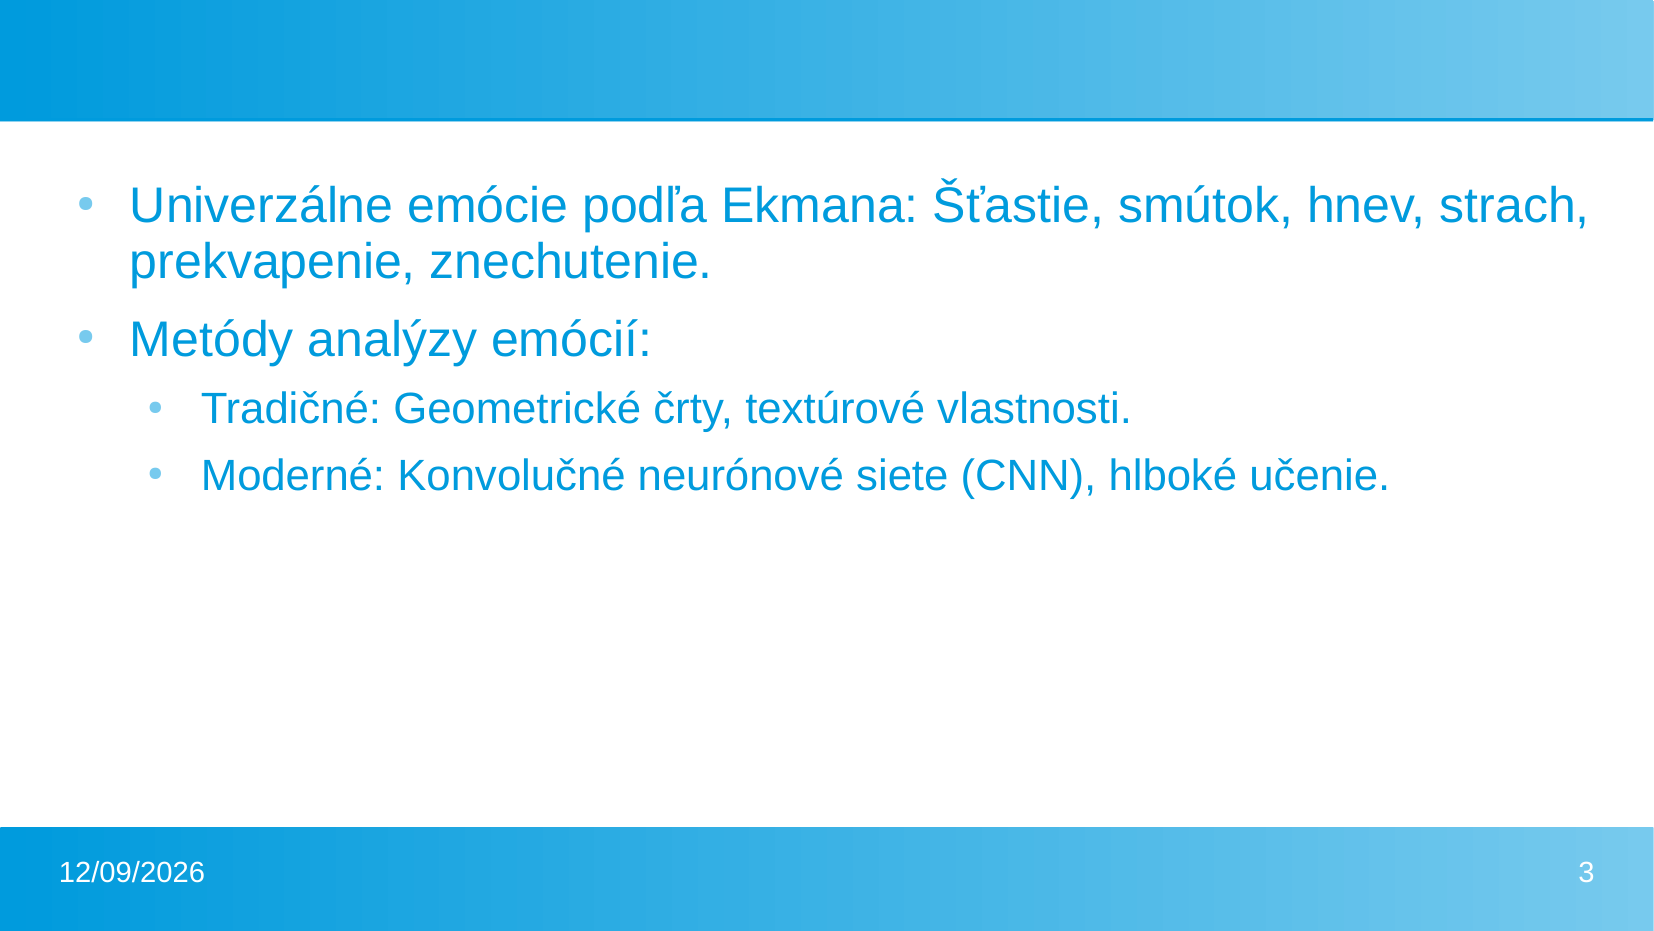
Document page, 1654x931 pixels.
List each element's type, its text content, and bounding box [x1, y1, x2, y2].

list Univerzálne emócie podľa Ekmana: Šťastie, smútok, hnev, strach, prekvapenie, znechutenie. Metódy analýzy emócií: Tradičné: Geometrické črty, textúrové vlastnosti. Moderné: Konvolučné neurónové siete (CNN), hlboké učenie. [59, 177, 1595, 768]
